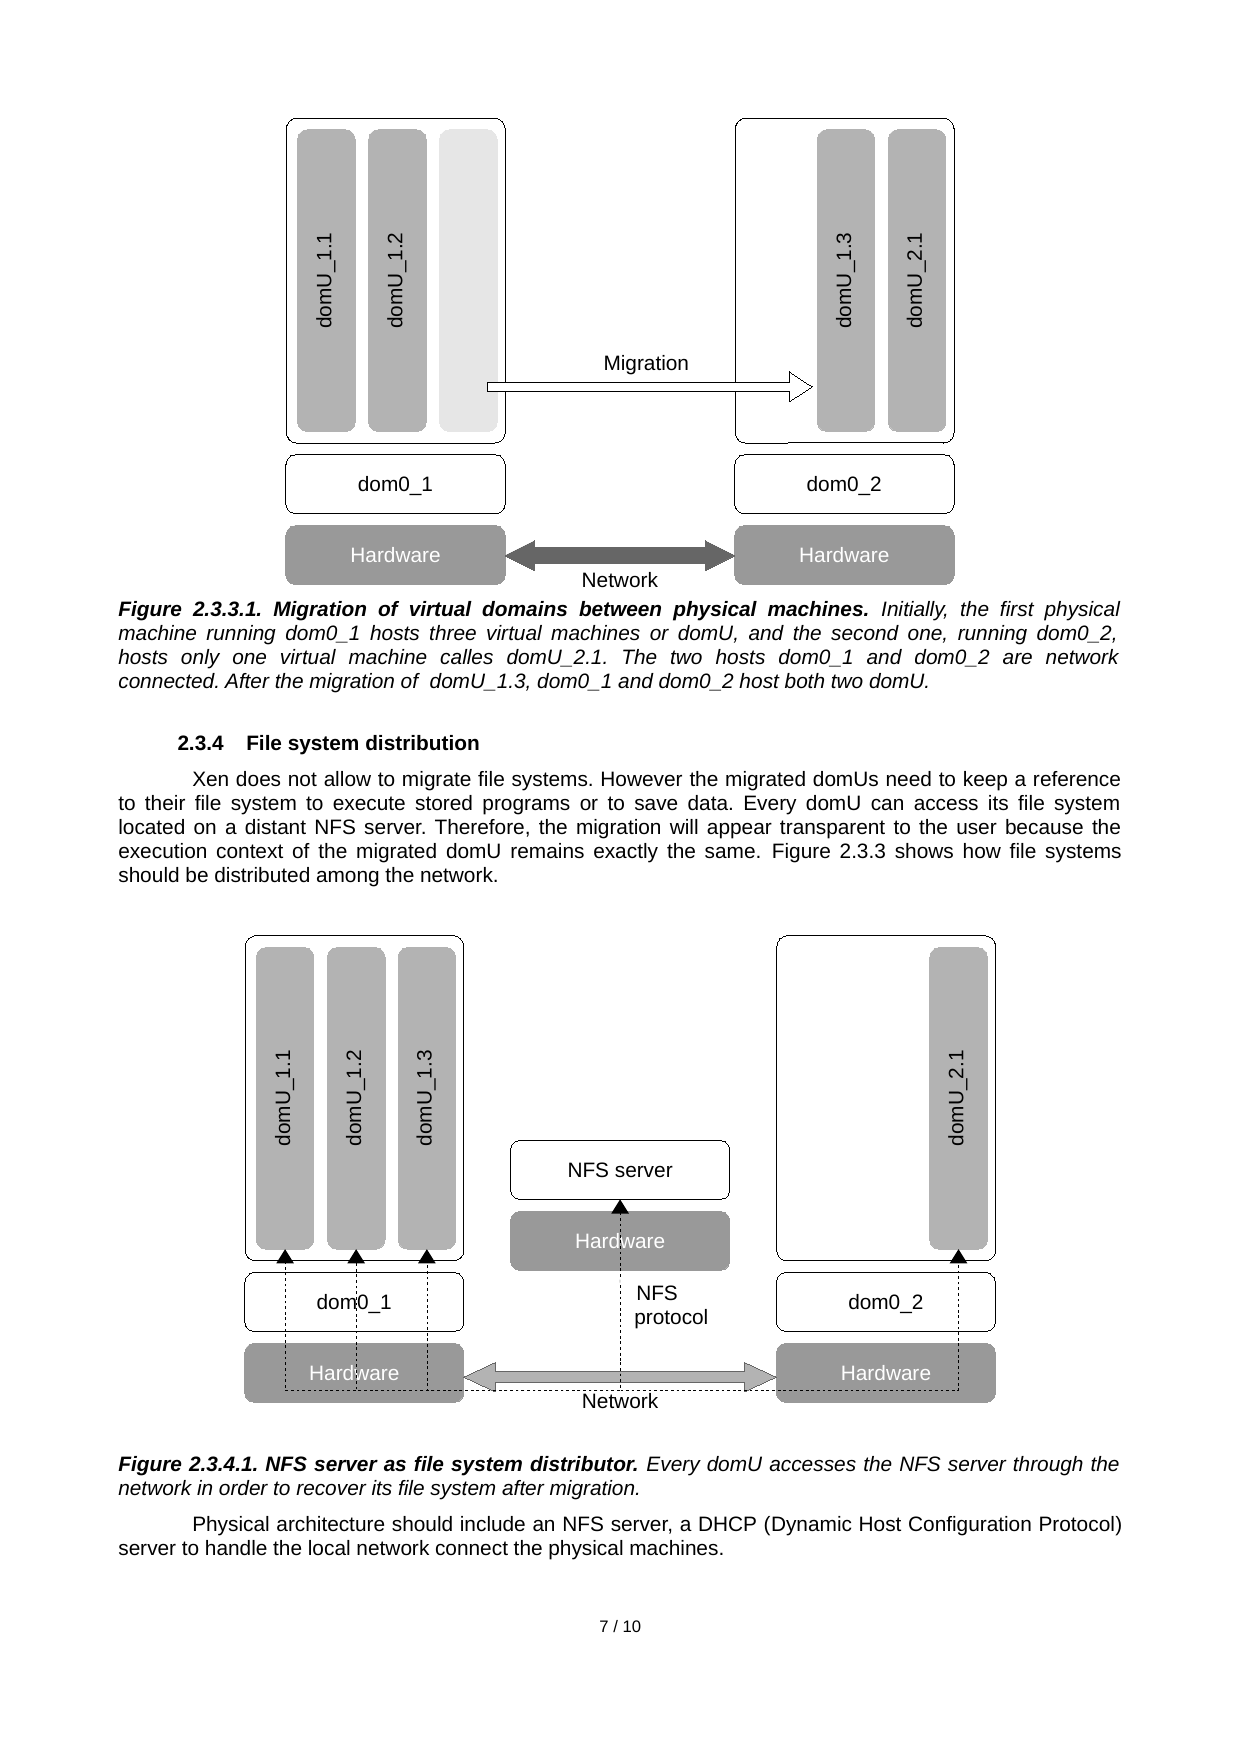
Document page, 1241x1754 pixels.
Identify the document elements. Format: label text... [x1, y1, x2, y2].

text Figure 2.3.4.1. NFS server as file system distributor. Every domU accesses the NFS server through the network in order to recover its file system after migration. [118, 1451, 1122, 1499]
subtitle File system distribution [177, 731, 1122, 754]
text Xen does not allow to migrate file systems. However the migrated domUs need to keep a reference to their file system to execute stored programs or to save data. Every domU can access its file system located on a distant NFS server. Therefore, the migration will appear transparent to the user because the execution context of the migrated domU remains exactly the same. Figure 2.3.3 shows how file systems should be distributed among the network. [118, 767, 1122, 887]
text Figure 2.3.3.1. Migration of virtual domains between physical machines. Initially, the first physical machine running dom0_1 hosts three virtual machines or domU, and the second one, running dom0_2, hosts only one virtual machine calles domU_2.1. The two hosts dom0_1 and dom0_2 are network connected. After the migration of domU_1.3, dom0_1 and dom0_2 host both two domU. [118, 597, 1122, 693]
text Physical architecture should include an NFS server, a DHCP (Dynamic Host Configuration Protocol) server to handle the local network connect the physical machines. [118, 1512, 1122, 1560]
